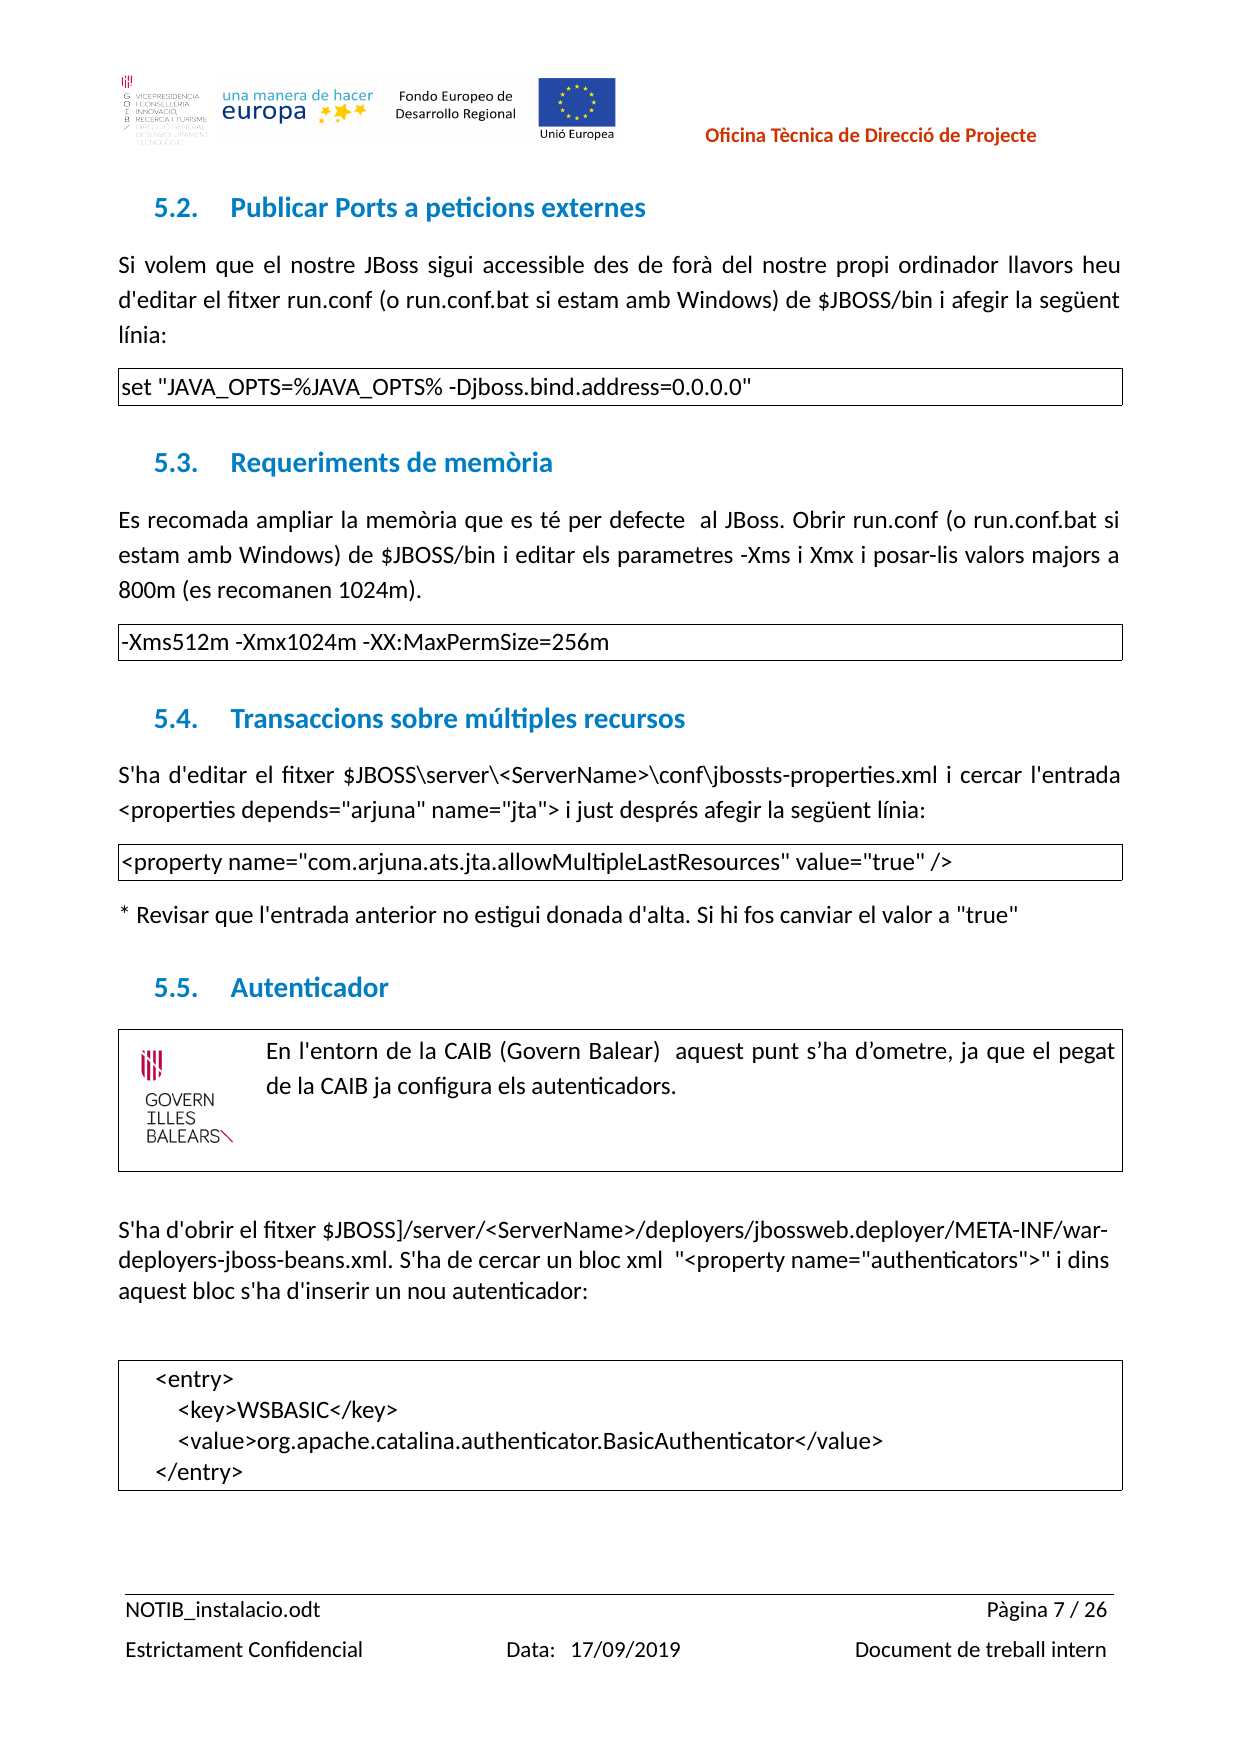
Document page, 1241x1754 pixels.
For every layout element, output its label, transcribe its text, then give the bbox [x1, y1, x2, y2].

subtitle Requeriments de memòria [153, 444, 1122, 480]
table_header [119, 1030, 260, 1171]
subtitle Publicar Ports a peticions externes [153, 189, 1122, 225]
text Es recomada ampliar la memòria que es té per defecte al JBoss. Obrir run.conf (o run.conf.bat si estam amb Windows) de $JBOSS/bin i editar els parametres -Xms i Xmx i posar-lis valors majors a 800m (es recomanen 1024m). [118, 504, 1122, 604]
picture [219, 73, 621, 147]
subtitle Transaccions sobre múltiples recursos [153, 700, 1122, 735]
text S'ha d'obrir el fitxer $JBOSS]/server/<ServerName>/deployers/jbossweb.deployer/META-INF/war-deployers-jboss-beans.xml. S'ha de cercar un bloc xml "<property name="authenticators">" i dins aquest bloc s'ha d'inserir un nou autenticador: [118, 1214, 1122, 1306]
picture [127, 1040, 247, 1153]
subtitle Autenticador [153, 969, 1122, 1005]
text <value>org.apache.catalina.authenticator.BasicAuthenticator</value> [119, 1422, 1122, 1453]
table_header En l'entorn de la CAIB (Govern Balear) aquest punt s’ha d’ometre, ja que el pegat de la CAIB ja configura els autenticadors. [260, 1030, 1122, 1171]
text * Revisar que l'entrada anterior no estigui donada d'alta. Si hi fos canviar el valor a "true" [118, 899, 1122, 930]
text -Xms512m -Xmx1024m -XX:MaxPermSize=256m [119, 625, 1122, 660]
text <property name="com.arjuna.ats.jta.allowMultipleLastResources" value="true" /> [119, 845, 1122, 880]
text set "JAVA_OPTS=%JAVA_OPTS% -Djboss.bind.address=0.0.0.0" [119, 369, 1122, 405]
text S'ha d'editar el fitxer $JBOSS\server\<ServerName>\conf\jbossts-properties.xml i cercar l'entrada <properties depends="arjuna" name="jta"> i just després afegir la següent línia: [118, 759, 1122, 824]
text <key>WSBASIC</key> [119, 1391, 1122, 1422]
text Si volem que el nostre JBoss sigui accessible des de forà del nostre propi ordinador llavors heu d'editar el fitxer run.conf (o run.conf.bat si estam amb Windows) de $JBOSS/bin i afegir la següent línia: [118, 249, 1122, 349]
text <entry> [119, 1361, 1122, 1391]
text </entry> [119, 1453, 1122, 1490]
picture [118, 73, 213, 147]
